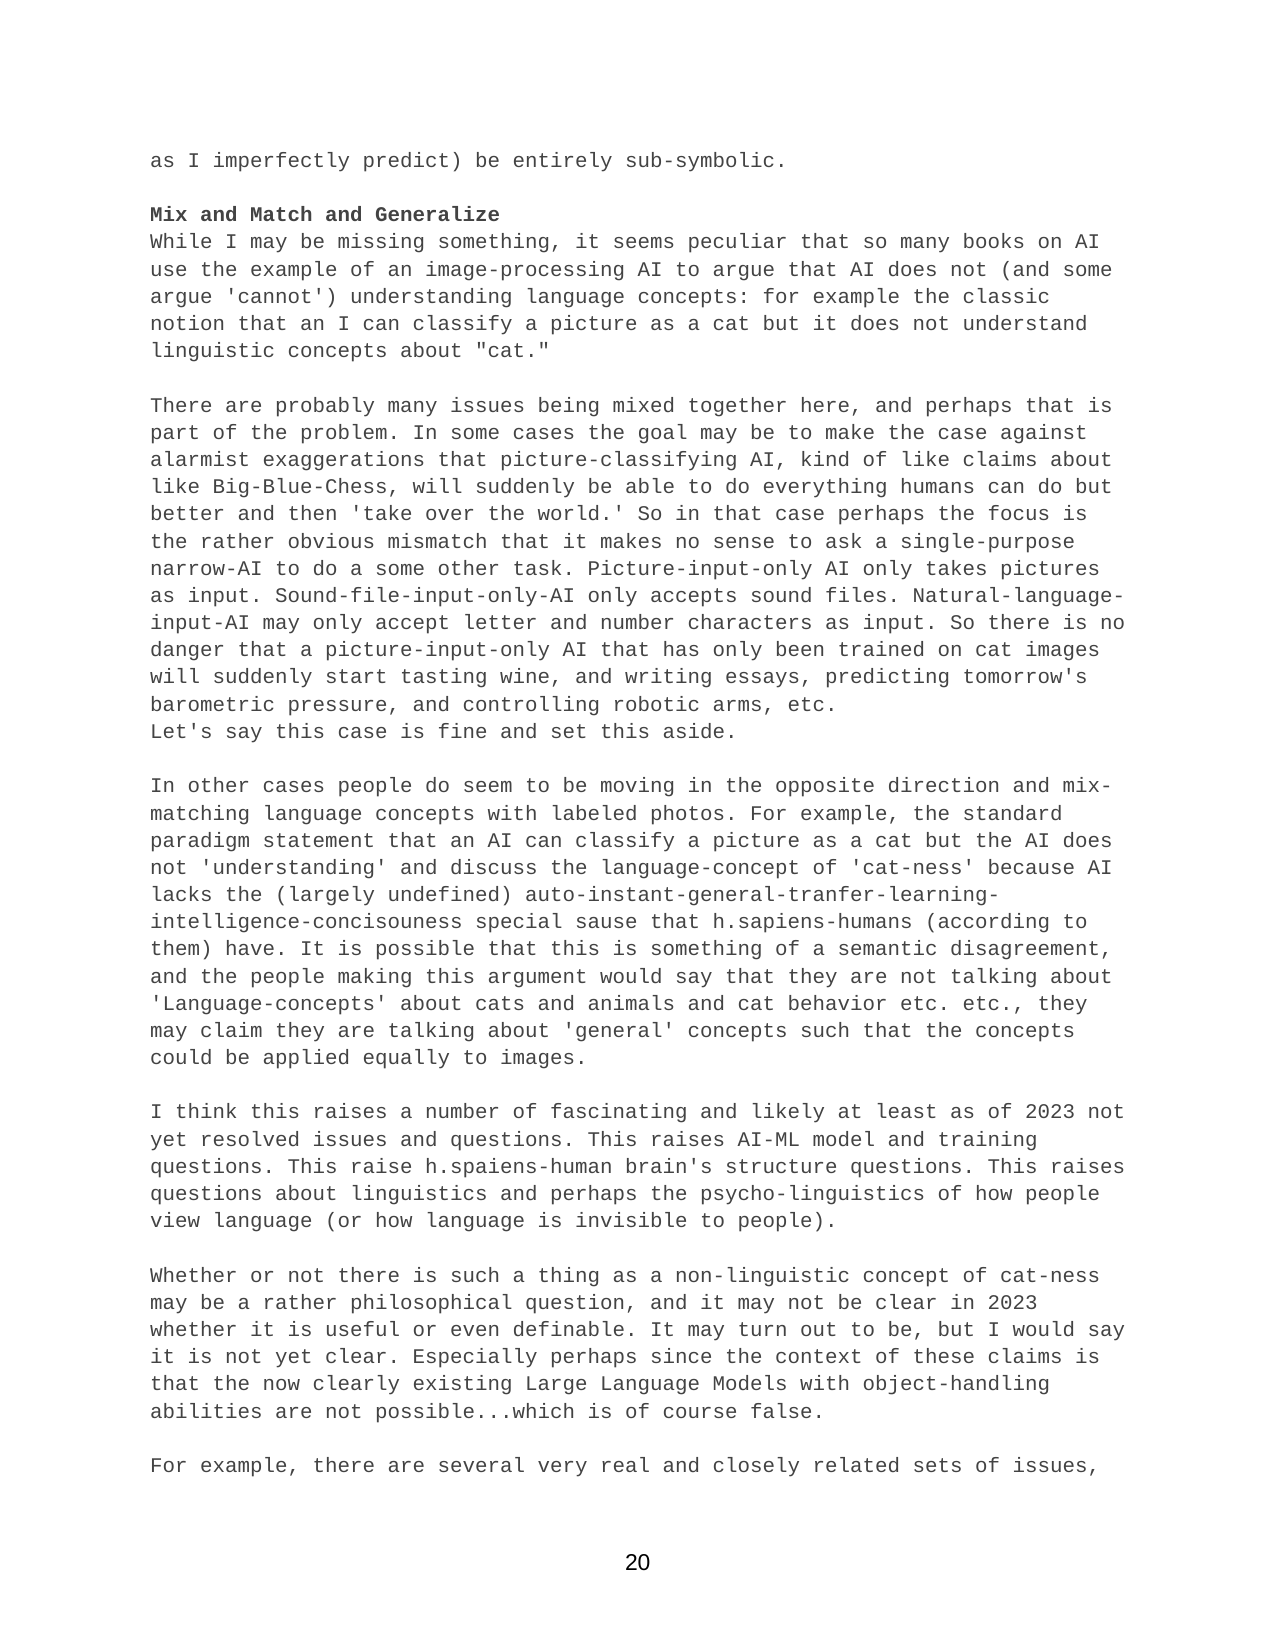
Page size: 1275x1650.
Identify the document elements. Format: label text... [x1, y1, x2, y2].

text For example, there are several very real and closely related sets of issues, [150, 1455, 1125, 1479]
text I think this raises a number of fascinating and likely at least as of 2023 not yet resolved issues and questions. This raises AI-ML model and training questions. This raise h.spaiens-human brain's structure questions. This raises questions about linguistics and perhaps the psycho-linguistics of how people view language (or how language is invisible to people). [150, 1102, 1125, 1234]
text While I may be missing something, it seems peculiar that so many books on AI use the example of an image-processing AI to argue that AI does not (and some argue 'cannot') understanding language concepts: for example the classic notion that an I can classify a picture as a cat but it does not understand linguistic concepts about "cat." [150, 232, 1125, 364]
text There are probably many issues being mixed together here, and perhaps that is part of the problem. In some cases the goal may be to make the case against alarmist exaggerations that picture-classifying AI, kind of like claims about like Big-Blue-Chess, will suddenly be able to do everything humans can do but better and then 'take over the world.' So in that case perhaps the focus is the rather obvious mismatch that it makes no sense to ask a single-purpose narrow-AI to do a some other task. Picture-input-only AI only takes pictures as input. Sound-file-input-only-AI only accepts sound files. Natural-language-input-AI may only accept letter and number characters as input. So there is no danger that a picture-input-only AI that has only been trained on cat images will suddenly start tasting wine, and writing essays, predicting tomorrow's barometric pressure, and controlling robotic arms, etc. [150, 395, 1125, 717]
text as I imperfectly predict) be entirely sub-symbolic. [150, 150, 1125, 174]
text Whether or not there is such a thing as a non-linguistic concept of cat-ness may be a rather philosophical question, and it may not be clear in 2023 whether it is useful or even definable. It may turn out to be, but I would say it is not yet clear. Especially perhaps since the context of these claims is that the now clearly existing Large Language Models with object-handling abilities are not possible...which is of course false. [150, 1265, 1125, 1424]
text Mix and Match and Generalize [150, 204, 1125, 228]
text In other cases people do seem to be moving in the opposite direction and mix-matching language concepts with labeled photos. For example, the standard paradigm statement that an AI can classify a picture as a cat but the AI does not 'understanding' and discuss the language-concept of 'cat-ness' because AI lacks the (largely undefined) auto-instant-general-tranfer-learning-intelligence-concisouness special sause that h.sapiens-humans (according to them) have. It is possible that this is something of a semantic disagreement, and the people making this argument would say that they are not talking about 'Language-concepts' about cats and animals and cat behavior etc. etc., they may claim they are talking about 'general' concepts such that the concepts could be applied equally to images. [150, 775, 1125, 1071]
text Let's say this case is fine and set this aside. [150, 721, 1125, 744]
